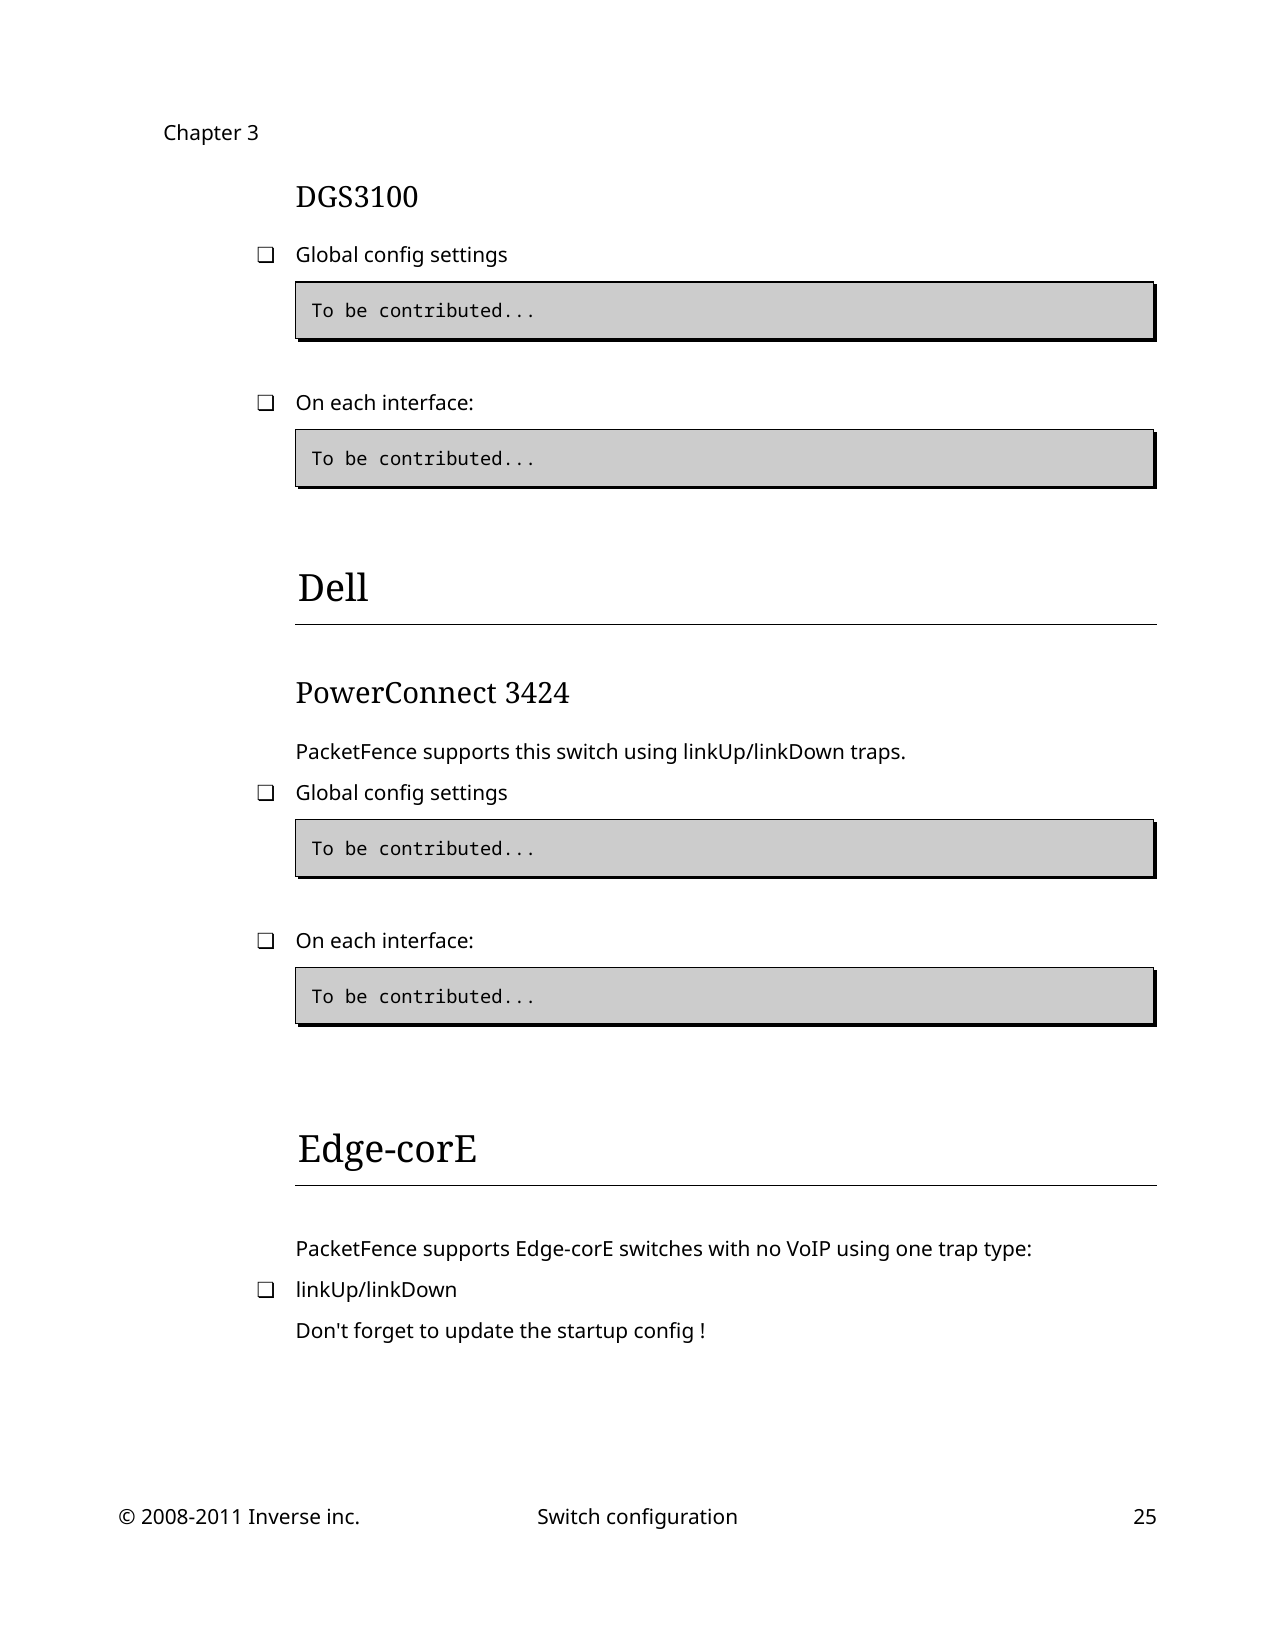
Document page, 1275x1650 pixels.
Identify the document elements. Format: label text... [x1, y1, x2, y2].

subtitle Edge-corE [295, 1122, 1157, 1185]
list ❏ On each interface: [256, 388, 1157, 417]
text PacketFence supports this switch using linkUp/linkDown traps. [295, 737, 1157, 766]
subtitle Dell [295, 561, 1157, 624]
list ❏ Global config settings [256, 778, 1157, 807]
list ❏ On each interface: [256, 926, 1157, 954]
text To be contributed... [296, 968, 1153, 1023]
text To be contributed... [296, 430, 1153, 486]
text To be contributed... [296, 283, 1153, 338]
subtitle DGS3100 [295, 176, 1157, 216]
subtitle PowerConnect 3424 [295, 673, 1157, 712]
list ❏ Global config settings [256, 241, 1157, 269]
list ❏ linkUp/linkDown [256, 1275, 1157, 1303]
text To be contributed... [296, 820, 1153, 876]
text PacketFence supports Edge-corE switches with no VoIP using one trap type: [295, 1234, 1157, 1262]
text Don't forget to update the startup config ! [295, 1316, 1157, 1344]
